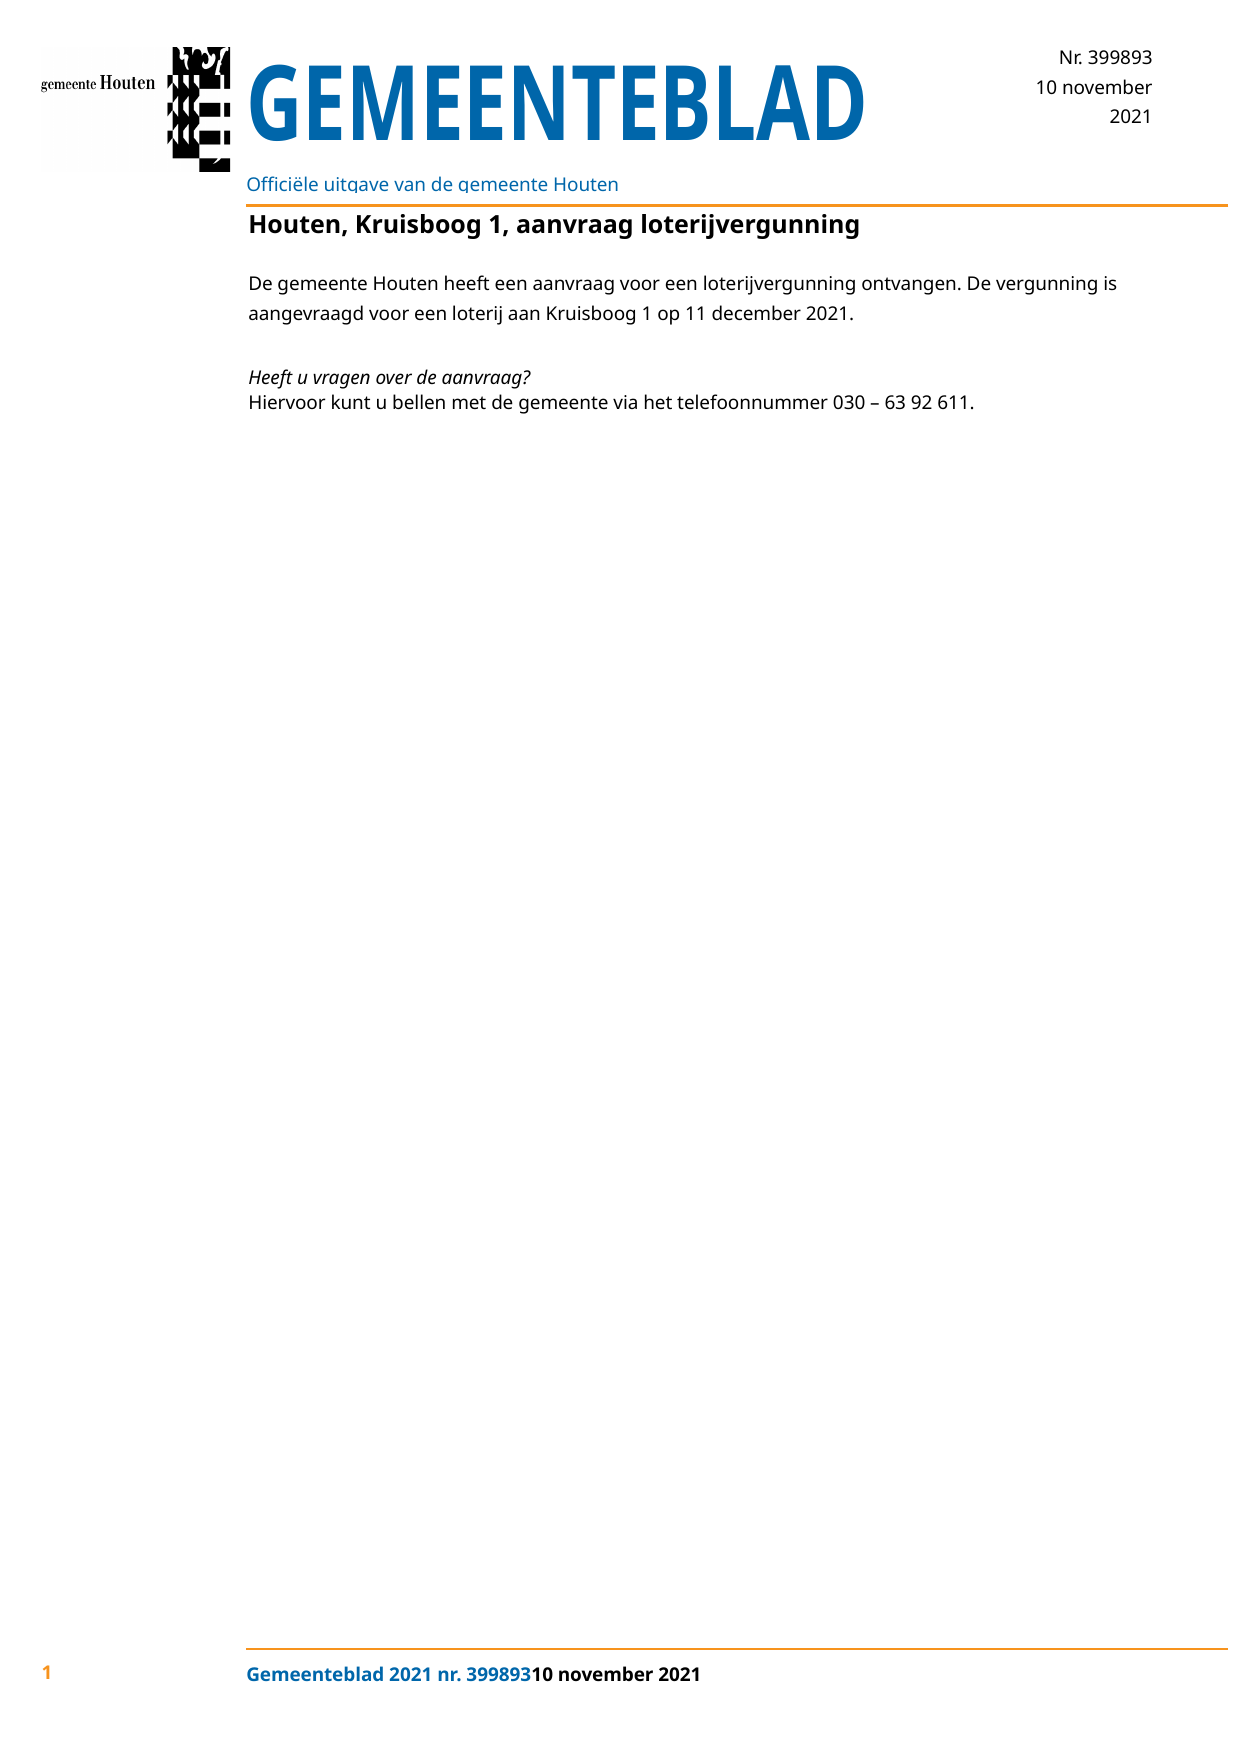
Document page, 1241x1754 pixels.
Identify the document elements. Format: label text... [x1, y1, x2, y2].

text De gemeente Houten heeft een aanvraag voor een loterijvergunning ontvangen. De vergunning is aangevraagd voor een loterij aan Kruisboog 1 op 11 december 2021. [248, 270, 1152, 326]
picture [41, 47, 231, 172]
text Hiervoor kunt u bellen met de gemeente via het telefoonnummer 030 – 63 92 611. [248, 389, 1152, 415]
text Heeft u vragen over de aanvraag? [248, 364, 1152, 389]
text Houten, Kruisboog 1, aanvraag loterijvergunning [248, 207, 1152, 241]
